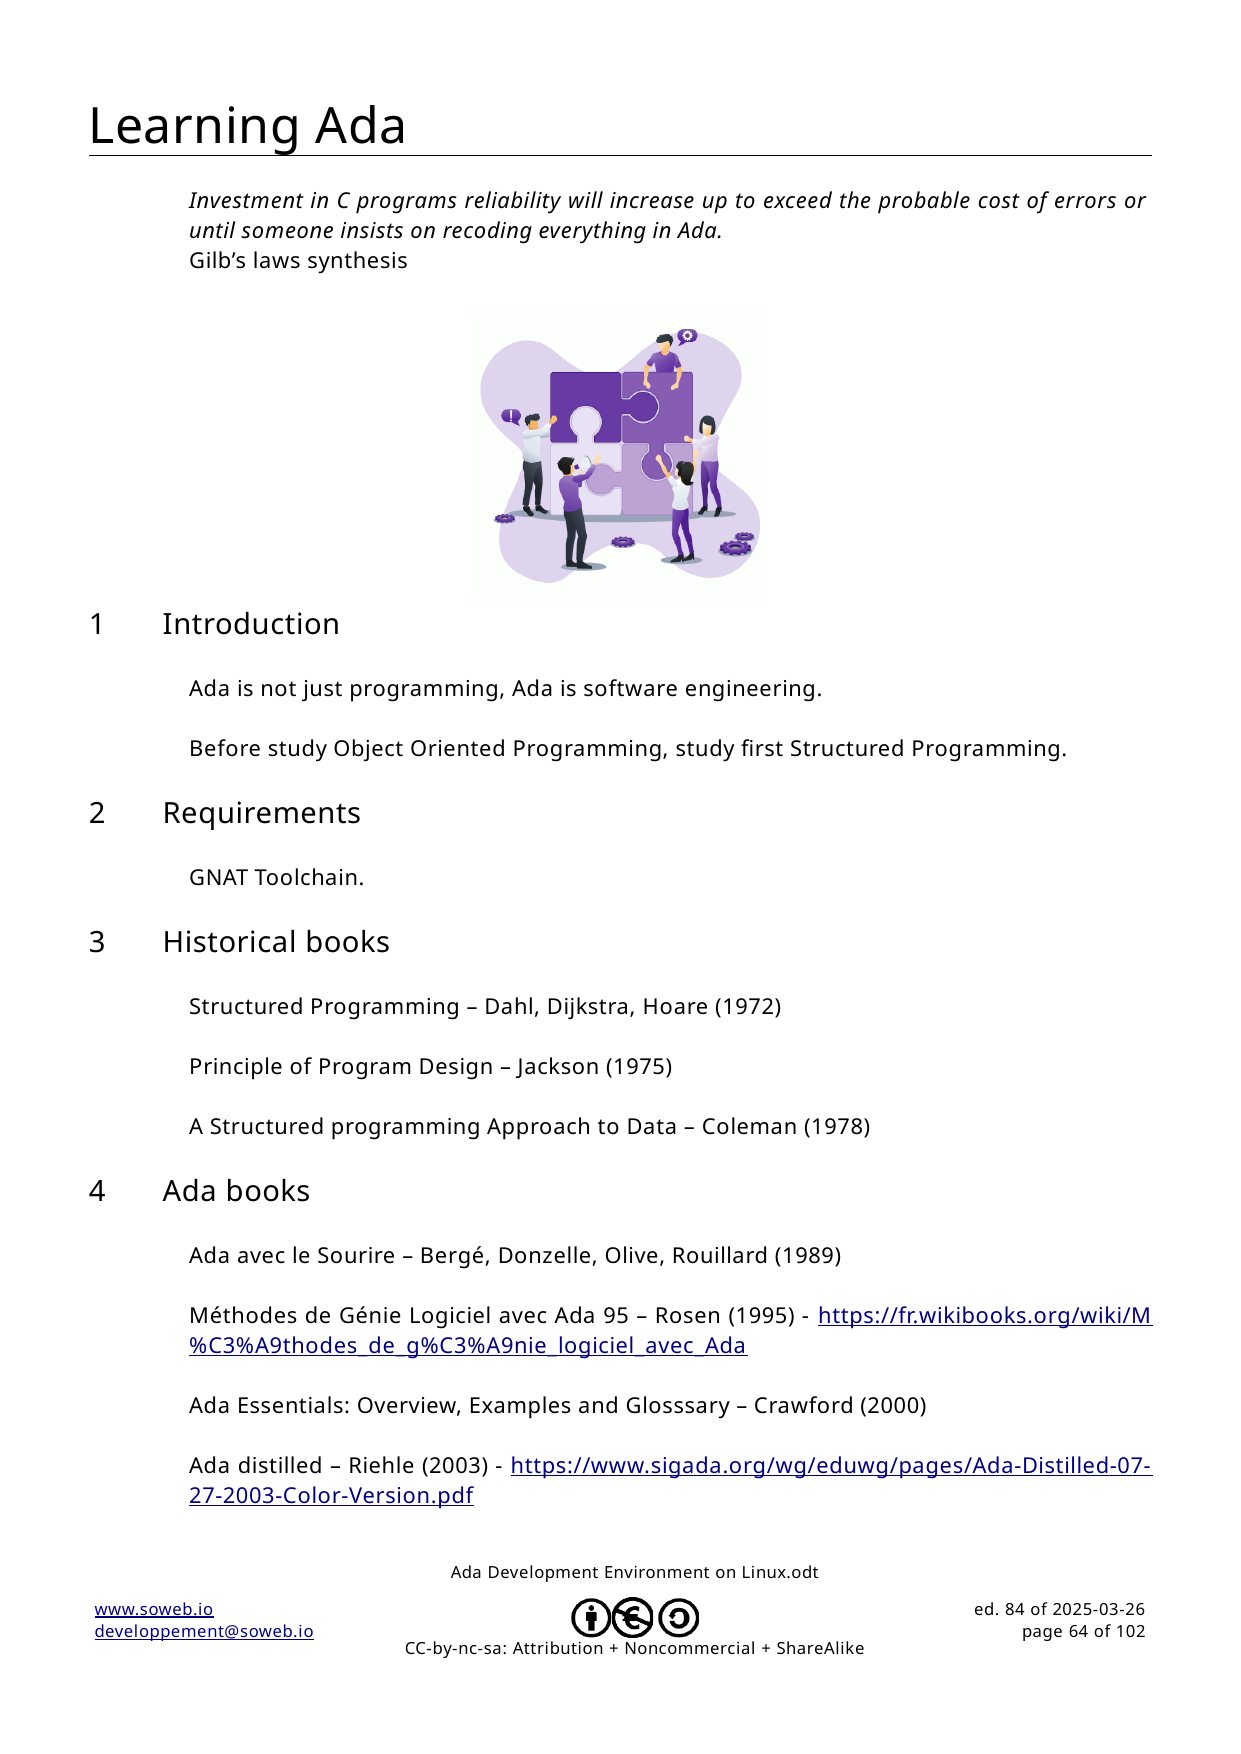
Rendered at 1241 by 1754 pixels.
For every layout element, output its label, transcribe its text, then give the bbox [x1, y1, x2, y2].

subtitle Historical books [88, 921, 1152, 961]
subtitle Learning Ada [88, 88, 1152, 155]
picture [472, 307, 768, 604]
text Investment in C programs reliability will increase up to exceed the probable cost of errors or until someone insists on recoding everything in Ada. [189, 185, 1152, 245]
text Ada distilled – Riehle (2003) - https://www.sigada.org/wg/eduwg/pages/Ada-Distilled-07-27-2003-Color-Version.pdf [189, 1449, 1152, 1509]
picture [657, 1597, 699, 1638]
subtitle Introduction [88, 604, 1152, 643]
text Gilb’s laws synthesis [189, 245, 1152, 275]
text Before study Object Oriented Programming, study first Structured Programming. [189, 733, 1152, 763]
text Principle of Program Design – Jackson (1975) [189, 1051, 1152, 1081]
picture [570, 1597, 654, 1638]
text Structured Programming – Dahl, Dijkstra, Hoare (1972) [189, 991, 1152, 1021]
text Méthodes de Génie Logiciel avec Ada 95 – Rosen (1995) - https://fr.wikibooks.org/wiki/M%C3%A9thodes_de_g%C3%A9nie_logiciel_avec_Ada [189, 1299, 1152, 1359]
text Ada avec le Sourire – Bergé, Donzelle, Olive, Rouillard (1989) [189, 1239, 1152, 1269]
text Ada Essentials: Overview, Examples and Glosssary – Crawford (2000) [189, 1389, 1152, 1419]
text Ada is not just programming, Ada is software engineering. [189, 673, 1152, 703]
subtitle Requirements [88, 792, 1152, 832]
text GNAT Toolchain. [189, 862, 1152, 892]
text A Structured programming Approach to Data – Coleman (1978) [189, 1111, 1152, 1141]
subtitle Ada books [88, 1170, 1152, 1209]
